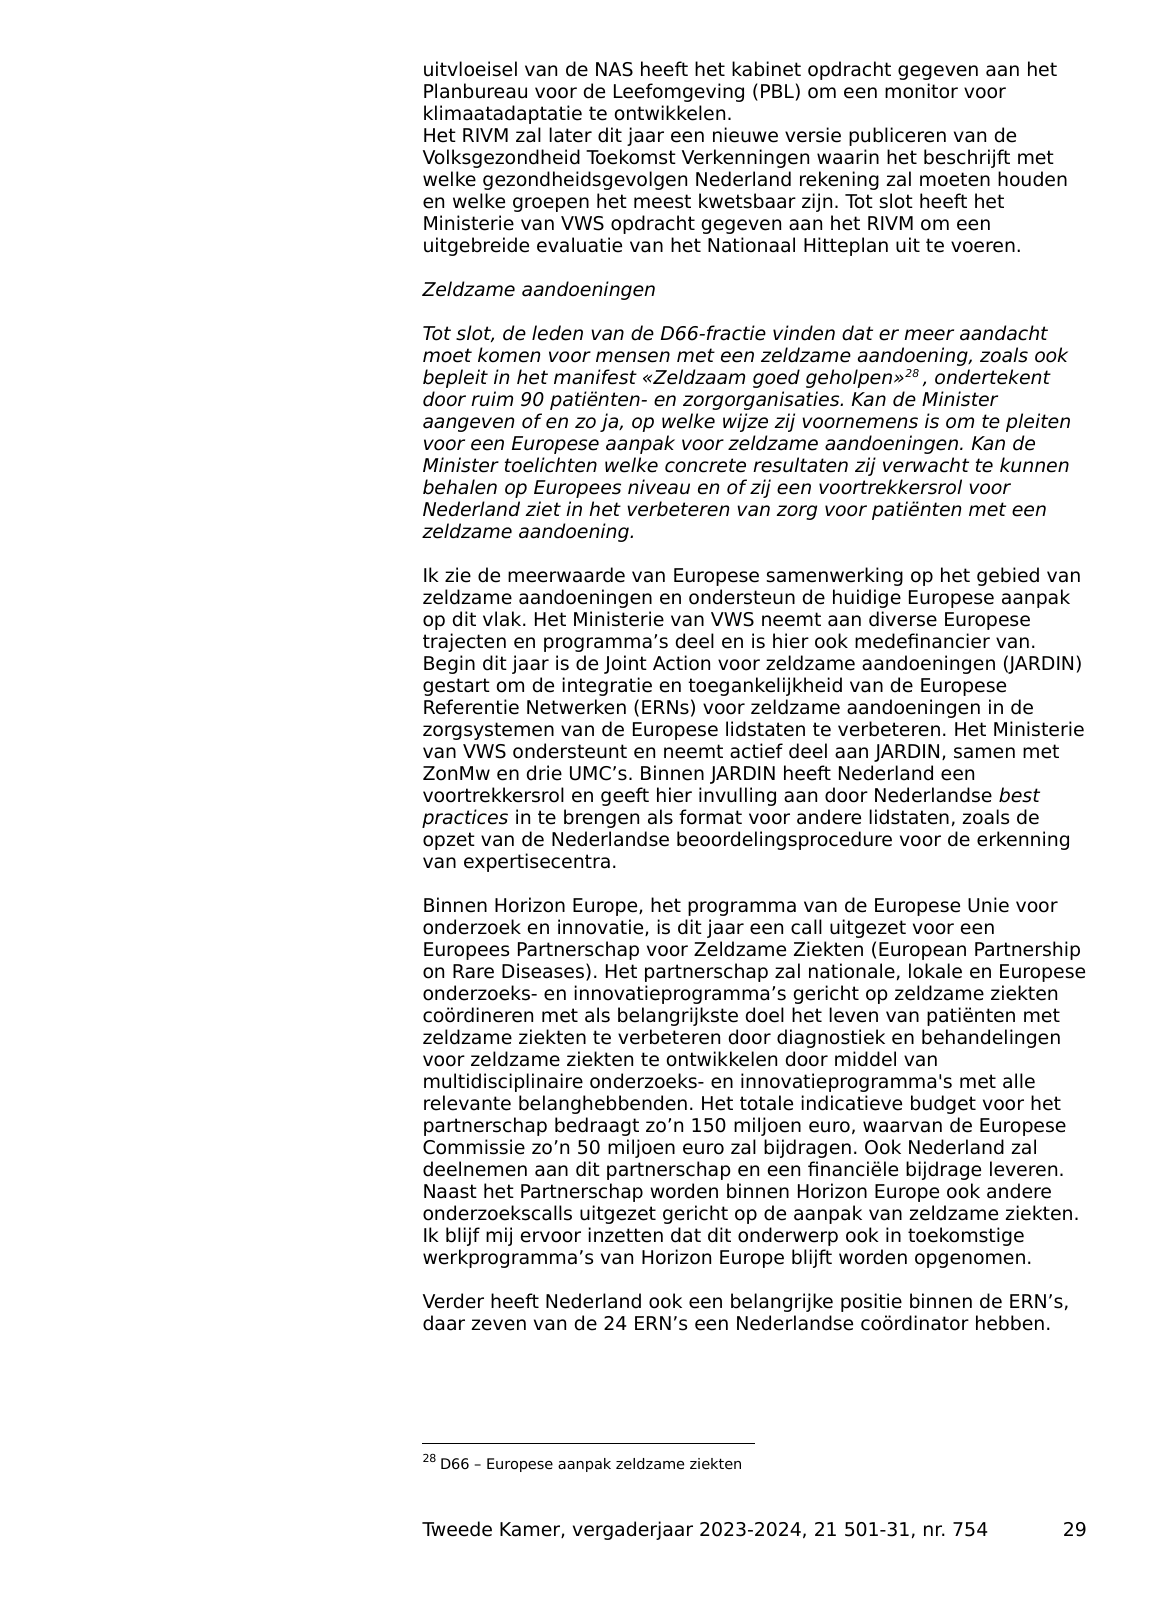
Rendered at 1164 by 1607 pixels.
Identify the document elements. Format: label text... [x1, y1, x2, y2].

text uitvloeisel van de NAS heeft het kabinet opdracht gegeven aan het Planbureau voor de Leefomgeving (PBL) om een monitor voor klimaatadaptatie te ontwikkelen. [422, 59, 1087, 125]
text Het RIVM zal later dit jaar een nieuwe versie publiceren van de Volksgezondheid Toekomst Verkenningen waarin het beschrijft met welke gezondheidsgevolgen Nederland rekening zal moeten houden en welke groepen het meest kwetsbaar zijn. Tot slot heeft het Ministerie van VWS opdracht gegeven aan het RIVM om een uitgebreide evaluatie van het Nationaal Hitteplan uit te voeren. [422, 125, 1087, 257]
text Verder heeft Nederland ook een belangrijke positie binnen de ERN’s, daar zeven van de 24 ERN’s een Nederlandse coördinator hebben. [422, 1291, 1087, 1335]
text Tot slot, de leden van de D66-fractie vinden dat er meer aandacht moet komen voor mensen met een zeldzame aandoening, zoals ook bepleit in het manifest «Zeldzaam goed geholpen», ondertekent door ruim 90 patiënten- en zorgorganisaties. Kan de Minister aangeven of en zo ja, op welke wijze zij voornemens is om te pleiten voor een Europese aanpak voor zeldzame aandoeningen. Kan de Minister toelichten welke concrete resultaten zij verwacht te kunnen behalen op Europees niveau en of zij een voortrekkersrol voor Nederland ziet in het verbeteren van zorg voor patiënten met een zeldzame aandoening. [422, 323, 1087, 543]
text Ik zie de meerwaarde van Europese samenwerking op het gebied van zeldzame aandoeningen en ondersteun de huidige Europese aanpak op dit vlak. Het Ministerie van VWS neemt aan diverse Europese trajecten en programma’s deel en is hier ook medefinancier van. Begin dit jaar is de Joint Action voor zeldzame aandoeningen (JARDIN) gestart om de integratie en toegankelijkheid van de Europese Referentie Netwerken (ERNs) voor zeldzame aandoeningen in de zorgsystemen van de Europese lidstaten te verbeteren. Het Ministerie van VWS ondersteunt en neemt actief deel aan JARDIN, samen met ZonMw en drie UMC’s. Binnen JARDIN heeft Nederland een voortrekkersrol en geeft hier invulling aan door Nederlandse best practices in te brengen als format voor andere lidstaten, zoals de opzet van de Nederlandse beoordelingsprocedure voor de erkenning van expertisecentra. [422, 565, 1087, 873]
text D66 – Europese aanpak zeldzame ziekten [422, 1452, 1087, 1474]
subtitle Zeldzame aandoeningen [422, 279, 1087, 301]
text Binnen Horizon Europe, het programma van de Europese Unie voor onderzoek en innovatie, is dit jaar een call uitgezet voor een Europees Partnerschap voor Zeldzame Ziekten (European Partnership on Rare Diseases). Het partnerschap zal nationale, lokale en Europese onderzoeks- en innovatieprogramma’s gericht op zeldzame ziekten coördineren met als belangrijkste doel het leven van patiënten met zeldzame ziekten te verbeteren door diagnostiek en behandelingen voor zeldzame ziekten te ontwikkelen door middel van multidisciplinaire onderzoeks- en innovatieprogramma's met alle relevante belanghebbenden. Het totale indicatieve budget voor het partnerschap bedraagt zo’n 150 miljoen euro, waarvan de Europese Commissie zo’n 50 miljoen euro zal bijdragen. Ook Nederland zal deelnemen aan dit partnerschap en een financiële bijdrage leveren. Naast het Partnerschap worden binnen Horizon Europe ook andere onderzoekscalls uitgezet gericht op de aanpak van zeldzame ziekten. Ik blijf mij ervoor inzetten dat dit onderwerp ook in toekomstige werkprogramma’s van Horizon Europe blijft worden opgenomen. [422, 895, 1087, 1269]
